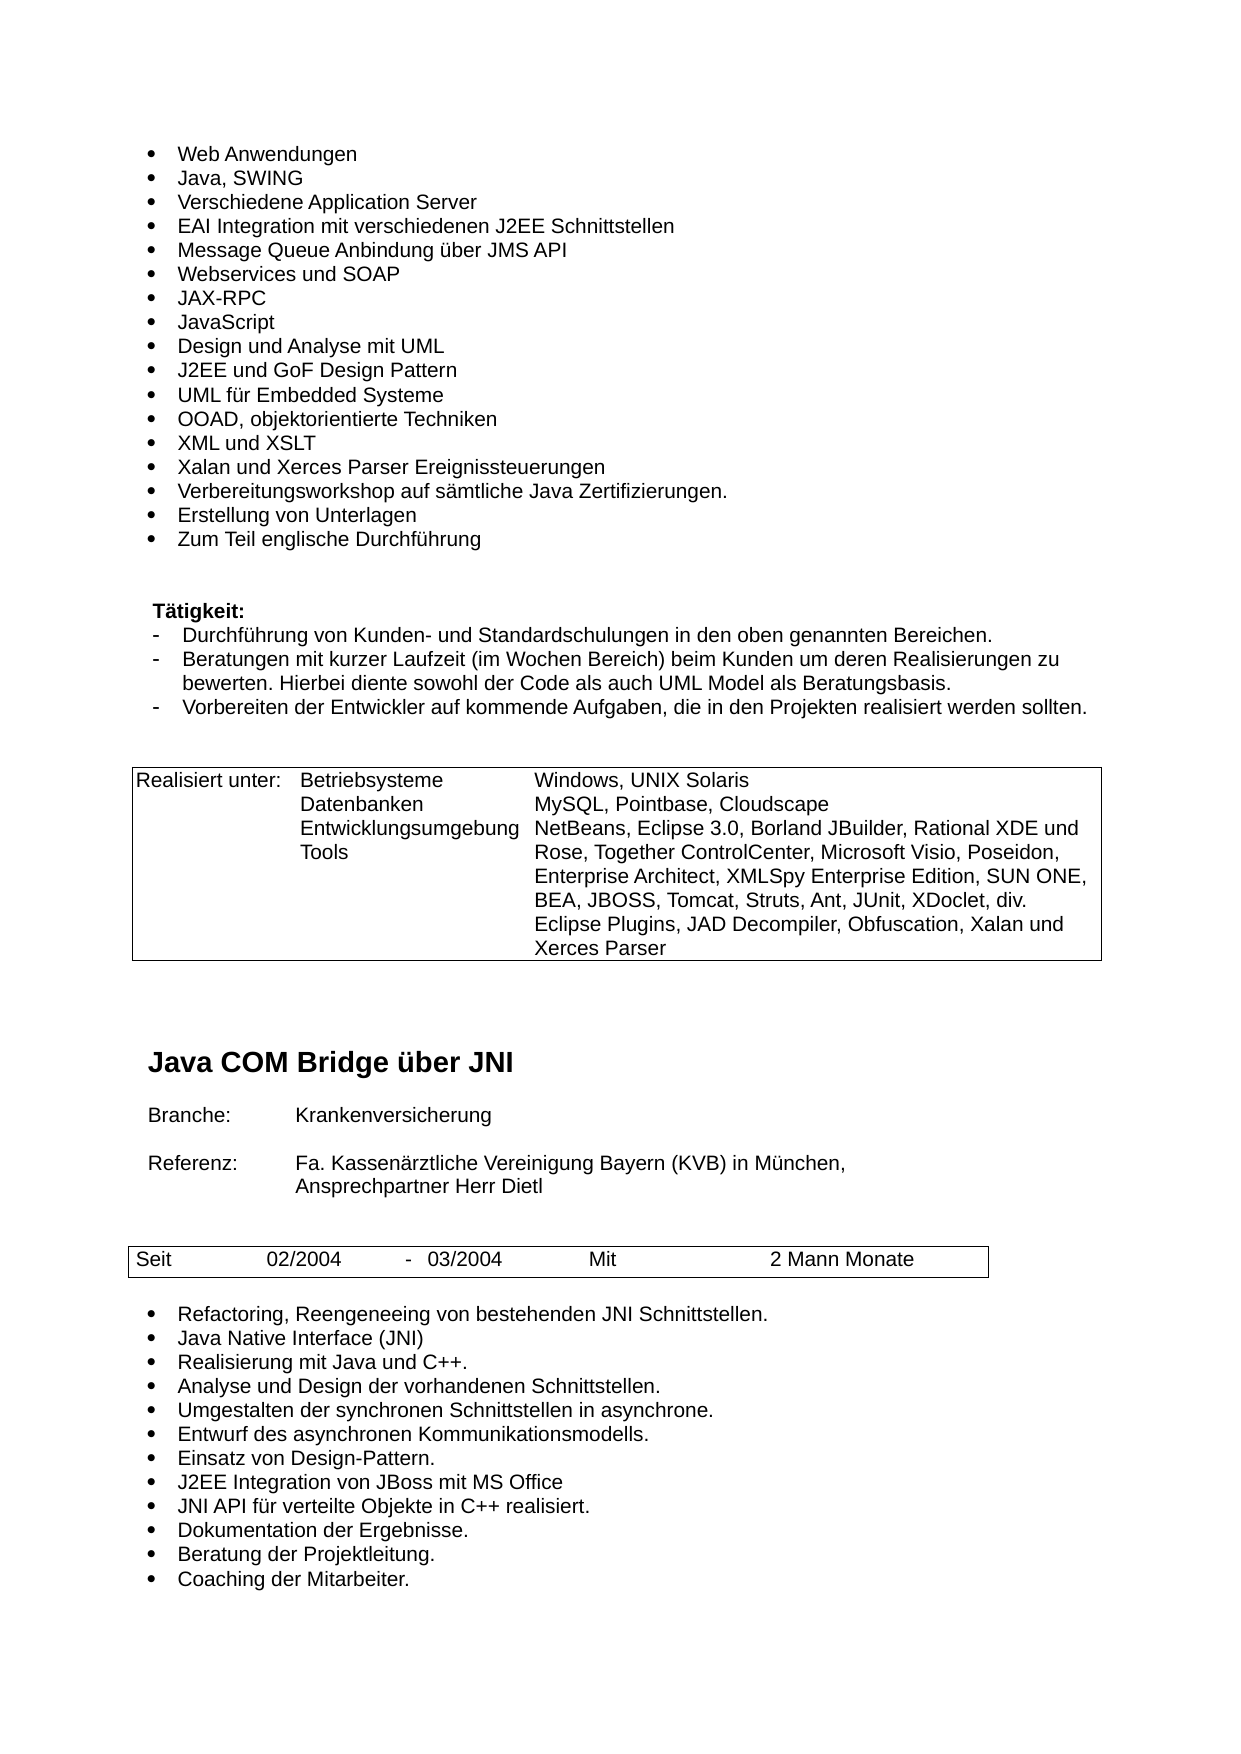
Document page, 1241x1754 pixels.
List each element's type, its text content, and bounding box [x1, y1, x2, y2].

subtitle Java COM Bridge über JNI [148, 1045, 1110, 1078]
text Branche: Krankenversicherung [148, 1102, 1110, 1126]
table_header Betriebsysteme Datenbanken [297, 768, 531, 816]
list J2EE Integration von JBoss mit MS Office [148, 1470, 1110, 1494]
list Web Anwendungen [148, 142, 1110, 166]
table_header - [398, 1247, 420, 1277]
list Beratungen mit kurzer Laufzeit (im Wochen Bereich) beim Kunden um deren Realisierungen zu bewerten. Hierbei diente sowohl der Code als auch UML Model als Beratungsbasis. [152, 647, 1110, 695]
table_cell [133, 816, 297, 959]
list Umgestalten der synchronen Schnittstellen in asynchrone. [148, 1398, 1110, 1422]
list Verschiedene Application Server [148, 190, 1110, 214]
table_cell Entwicklungsumgebung Tools [297, 816, 531, 959]
list Webservices und SOAP [148, 262, 1110, 286]
table_header 02/2004 [259, 1247, 398, 1277]
list OOAD, objektorientierte Techniken [148, 406, 1110, 431]
list Verbereitungsworkshop auf sämtliche Java Zertifizierungen. [148, 479, 1110, 503]
list XML und XSLT [148, 431, 1110, 454]
list Realisierung mit Java und C++. [148, 1350, 1110, 1374]
list Vorbereiten der Entwickler auf kommende Aufgaben, die in den Projekten realisiert werden sollten. [152, 695, 1110, 719]
list UML für Embedded Systeme [148, 382, 1110, 406]
table_header Seit [129, 1247, 259, 1277]
table_cell NetBeans, Eclipse 3.0, Borland JBuilder, Rational XDE und Rose, Together ControlCenter, Microsoft Visio, Poseidon, Enterprise Architect, XMLSpy Enterprise Edition, SUN ONE, BEA, JBOSS, Tomcat, Struts, Ant, JUnit, XDoclet, div. Eclipse Plugins, JAD Decompiler, Obfuscation, Xalan und Xerces Parser [531, 816, 1101, 959]
list Java, SWING [148, 166, 1110, 190]
table_header Mit [581, 1247, 762, 1277]
list EAI Integration mit verschiedenen J2EE Schnittstellen [148, 214, 1110, 238]
list Dokumentation der Ergebnisse. [148, 1518, 1110, 1542]
text Referenz: Fa. Kassenärztliche Vereinigung Bayern (KVB) in München, [148, 1150, 1110, 1174]
list Message Queue Anbindung über JMS API [148, 238, 1110, 262]
list Einsatz von Design-Pattern. [148, 1446, 1110, 1470]
list JavaScript [148, 310, 1110, 334]
table_header 03/2004 [420, 1247, 581, 1277]
list Xalan und Xerces Parser Ereignissteuerungen [148, 454, 1110, 479]
list Refactoring, Reengeneeing von bestehenden JNI Schnittstellen. [148, 1302, 1110, 1326]
list Zum Teil englische Durchführung [148, 527, 1110, 551]
list Beratung der Projektleitung. [148, 1542, 1110, 1566]
list Java Native Interface (JNI) [148, 1326, 1110, 1350]
text Ansprechpartner Herr Dietl [221, 1174, 1110, 1198]
list JNI API für verteilte Objekte in C++ realisiert. [148, 1494, 1110, 1518]
table_header Windows, UNIX Solaris MySQL, Pointbase, Cloudscape [531, 768, 1101, 816]
list Analyse und Design der vorhandenen Schnittstellen. [148, 1374, 1110, 1398]
list Design und Analyse mit UML [148, 334, 1110, 358]
list Coaching der Mitarbeiter. [148, 1566, 1110, 1590]
text Tätigkeit: [152, 599, 1110, 623]
list Entwurf des asynchronen Kommunikationsmodells. [148, 1422, 1110, 1446]
list JAX-RPC [148, 286, 1110, 310]
table_header Realisiert unter: [133, 768, 297, 816]
list J2EE und GoF Design Pattern [148, 358, 1110, 382]
list Erstellung von Unterlagen [148, 503, 1110, 527]
table_header 2 Mann Monate [763, 1247, 988, 1277]
list Durchführung von Kunden- und Standardschulungen in den oben genannten Bereichen. [152, 623, 1110, 647]
